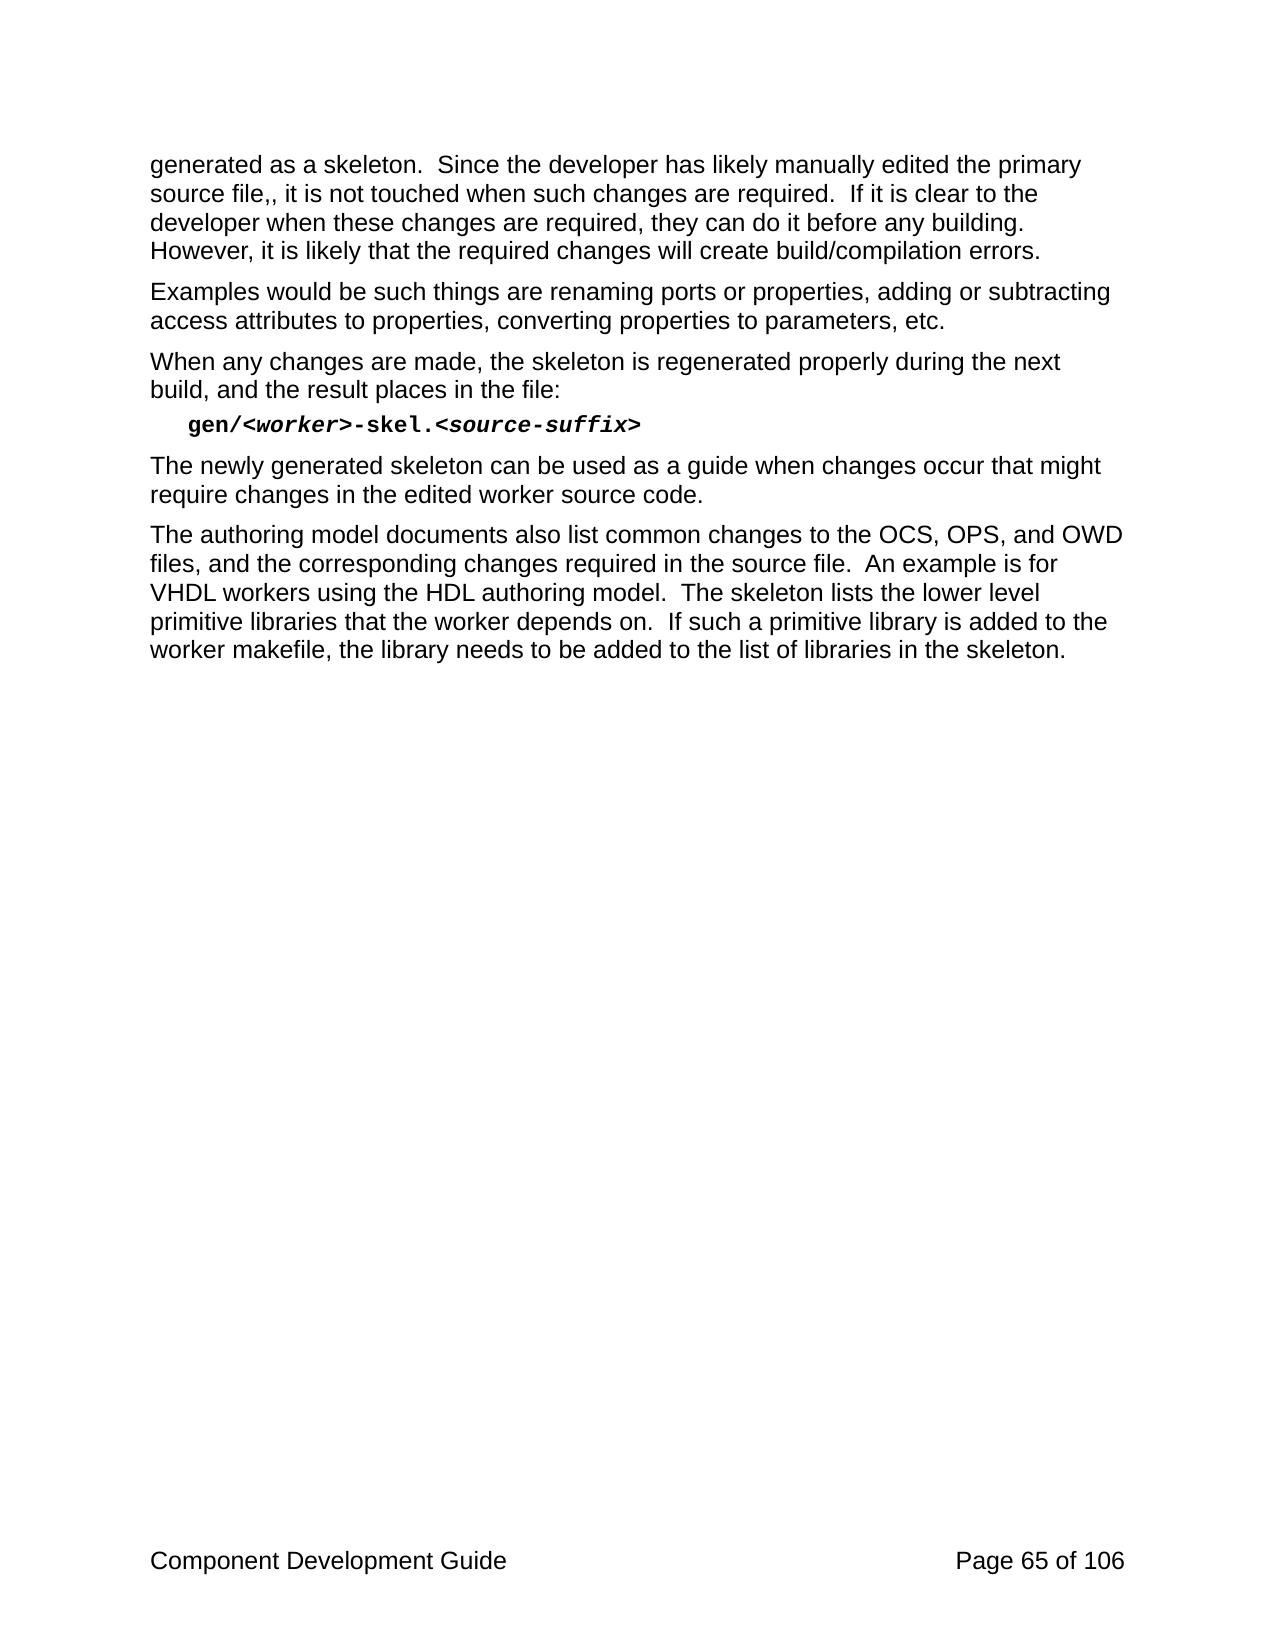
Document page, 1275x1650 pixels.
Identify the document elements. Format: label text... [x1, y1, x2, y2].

text gen/<worker>-skel.<source-suffix> [187, 413, 1125, 439]
text Examples would be such things are renaming ports or properties, adding or subtracting access attributes to properties, converting properties to parameters, etc. [150, 277, 1125, 334]
text The authoring model documents also list common changes to the OCS, OPS, and OWD files, and the corresponding changes required in the source file. An example is for VHDL workers using the HDL authoring model. The skeleton lists the lower level primitive libraries that the worker depends on. If such a primitive library is added to the worker makefile, the library needs to be added to the list of libraries in the skeleton. [150, 520, 1125, 664]
text The newly generated skeleton can be used as a guide when changes occur that might require changes in the edited worker source code. [150, 451, 1125, 508]
text When any changes are made, the skeleton is regenerated properly during the next build, and the result places in the file: [150, 346, 1125, 404]
text generated as a skeleton. Since the developer has likely manually edited the primary source file,, it is not touched when such changes are required. If it is clear to the developer when these changes are required, they can do it before any building. However, it is likely that the required changes will create build/compilation errors. [150, 150, 1125, 265]
